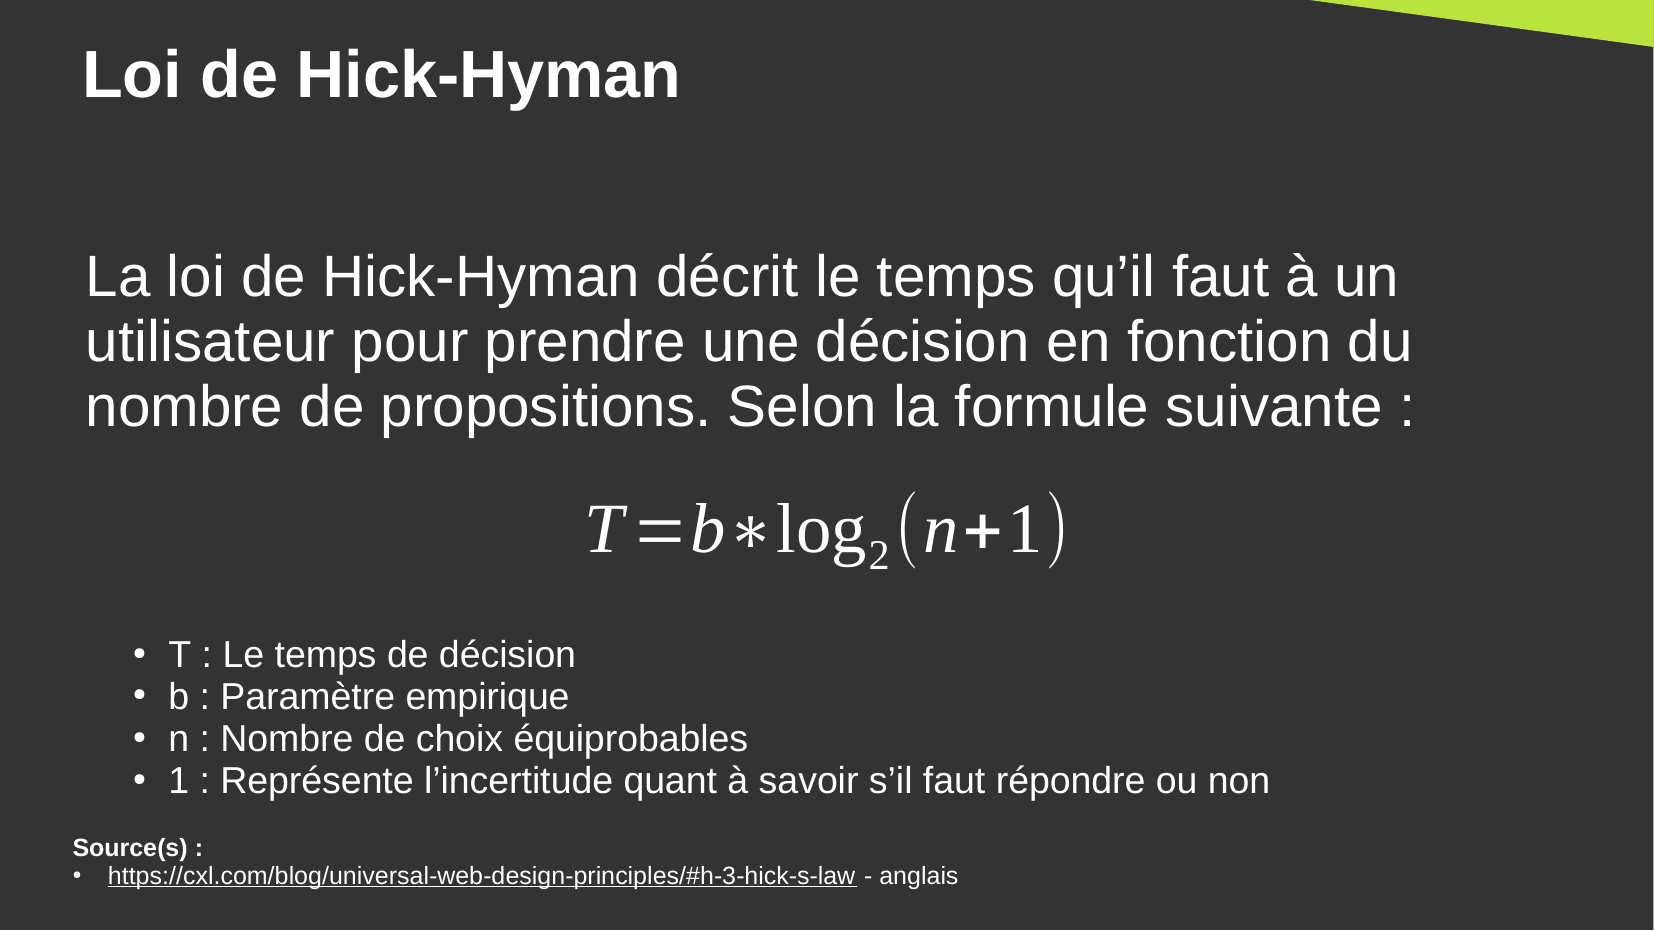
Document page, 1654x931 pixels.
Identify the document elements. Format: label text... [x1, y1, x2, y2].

text_box [1309, 0, 1654, 48]
text_box Source(s) : https://cxl.com/blog/universal-web-design-principles/#h-3-hick-s-law - anglais [57, 826, 1543, 926]
chart [578, 488, 1076, 579]
title Loi de Hick-Hyman [82, 37, 815, 114]
text_box La loi de Hick-Hyman décrit le temps qu’il faut à un utilisateur pour prendre une décision en fonction du nombre de propositions. Selon la formule suivante : [70, 236, 1619, 447]
text_box T : Le temps de décision b : Paramètre empirique n : Nombre de choix équiprobables 1 : Représente l’incertitude quant à savoir s’il faut répondre ou non [118, 625, 1288, 815]
